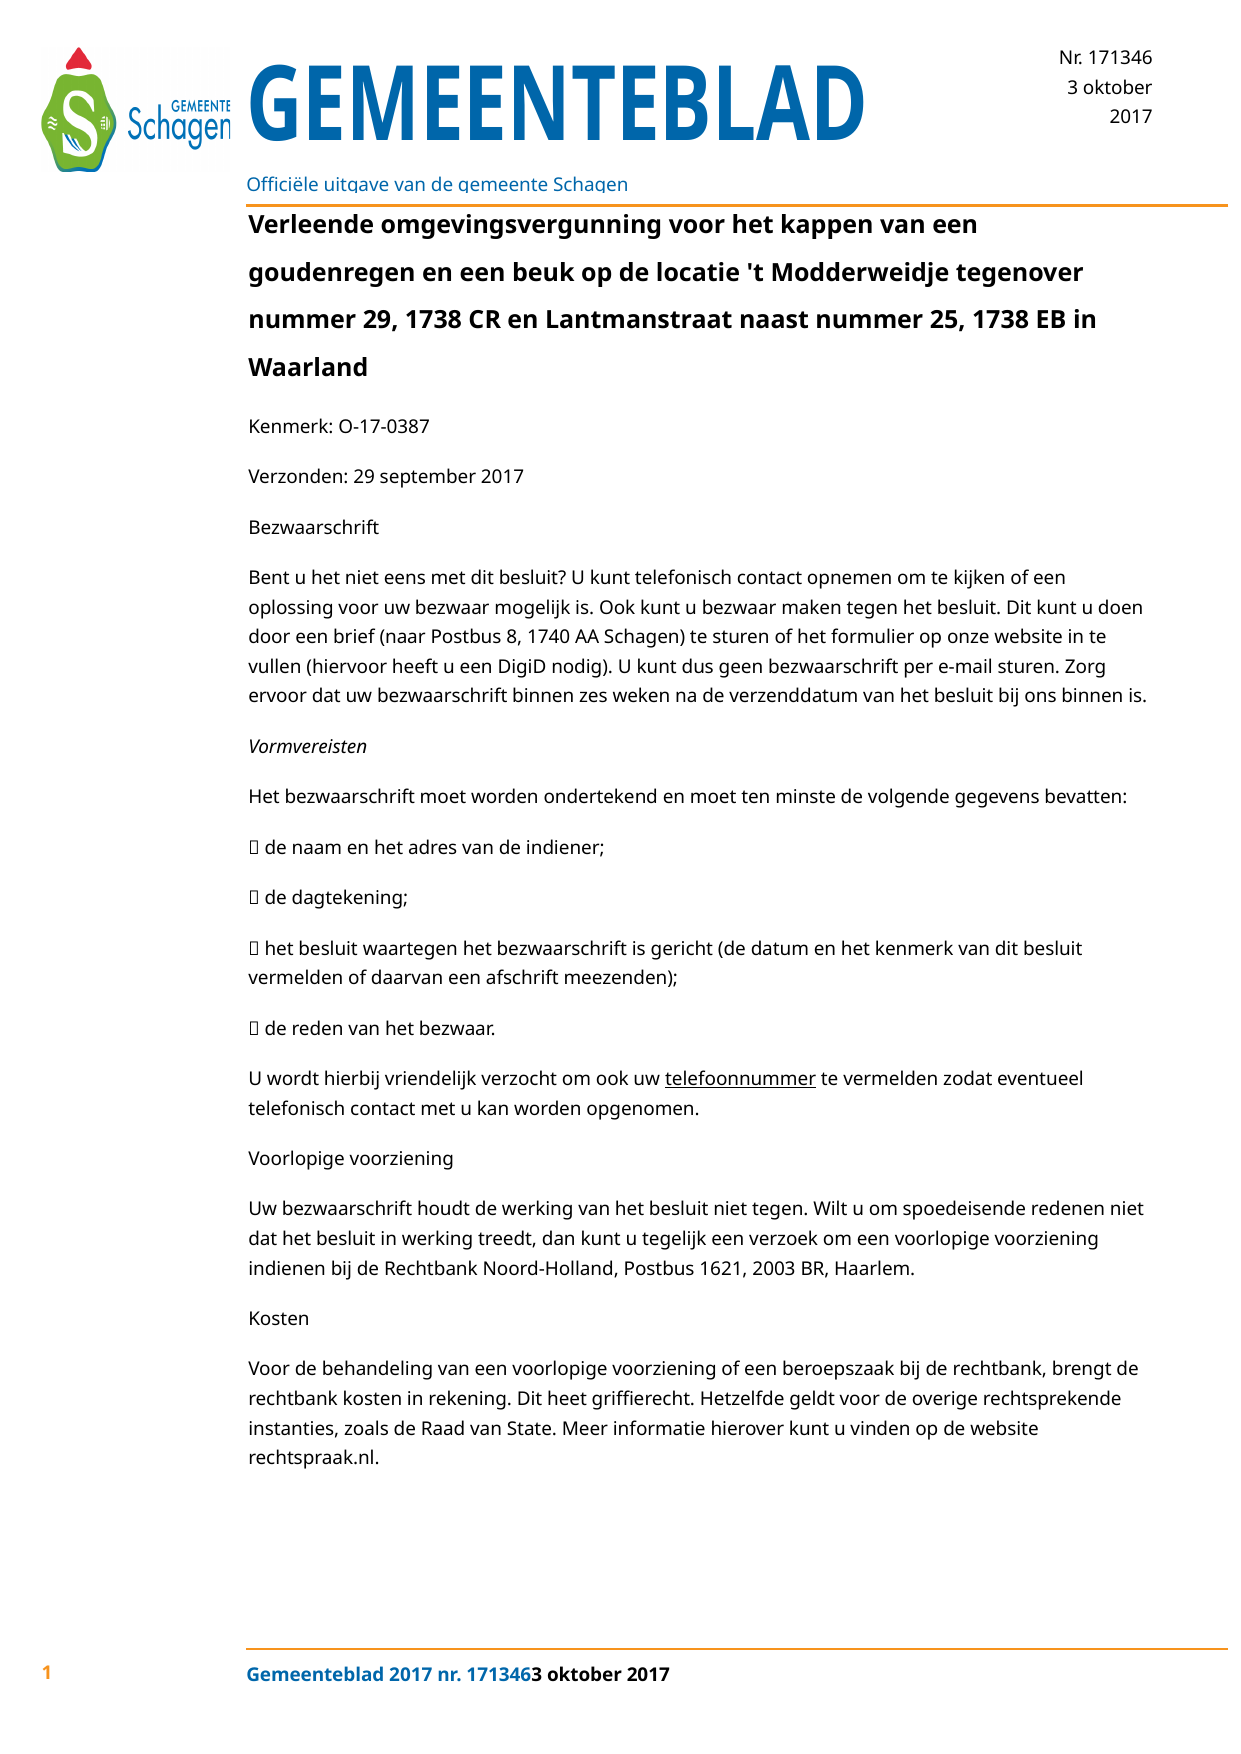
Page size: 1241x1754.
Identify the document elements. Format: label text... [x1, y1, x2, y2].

text  het besluit waartegen het bezwaarschrift is gericht (de datum en het kenmerk van dit besluit vermelden of daarvan een afschrift meezenden); [248, 935, 1152, 990]
text Kenmerk: O-17-0387 [248, 413, 1152, 439]
text U wordt hierbij vriendelijk verzocht om ook uw telefoonnummer te vermelden zodat eventueel telefonisch contact met u kan worden opgenomen. [248, 1065, 1152, 1121]
text Bent u het niet eens met dit besluit? U kunt telefonisch contact opnemen om te kijken of een oplossing voor uw bezwaar mogelijk is. Ook kunt u bezwaar maken tegen het besluit. Dit kunt u doen door een brief (naar Postbus 8, 1740 AA Schagen) te sturen of het formulier op onze website in te vullen (hiervoor heeft u een DigiD nodig). U kunt dus geen bezwaarschrift per e-mail sturen. Zorg ervoor dat uw bezwaarschrift binnen zes weken na de verzenddatum van het besluit bij ons binnen is. [248, 564, 1152, 708]
picture [41, 47, 231, 172]
text Het bezwaarschrift moet worden ondertekend en moet ten minste de volgende gegevens bevatten: [248, 783, 1152, 809]
text Bezwaarschrift [248, 514, 1152, 540]
text Uw bezwaarschrift houdt de werking van het besluit niet tegen. Wilt u om spoedeisende redenen niet dat het besluit in werking treedt, dan kunt u tegelijk een verzoek om een voorlopige voorziening indienen bij de Rechtbank Noord-Holland, Postbus 1621, 2003 BR, Haarlem. [248, 1196, 1152, 1281]
text Verleende omgevingsvergunning voor het kappen van een goudenregen en een beuk op de locatie 't Modderweidje tegenover nummer 29, 1738 CR en Lantmanstraat naast nummer 25, 1738 EB in Waarland [248, 207, 1152, 384]
text Voorlopige voorziening [248, 1145, 1152, 1171]
text Vormvereisten [248, 733, 1152, 759]
text Kosten [248, 1305, 1152, 1331]
text Voor de behandeling van een voorlopige voorziening of een beroepszaak bij de rechtbank, brengt de rechtbank kosten in rekening. Dit heet griffierecht. Hetzelfde geldt voor de overige rechtsprekende instanties, zoals de Raad van State. Meer informatie hierover kunt u vinden op de website rechtspraak.nl. [248, 1356, 1152, 1470]
text  de dagtekening; [248, 884, 1152, 910]
text Verzonden: 29 september 2017 [248, 463, 1152, 489]
text  de reden van het bezwaar. [248, 1015, 1152, 1041]
text  de naam en het adres van de indiener; [248, 834, 1152, 860]
